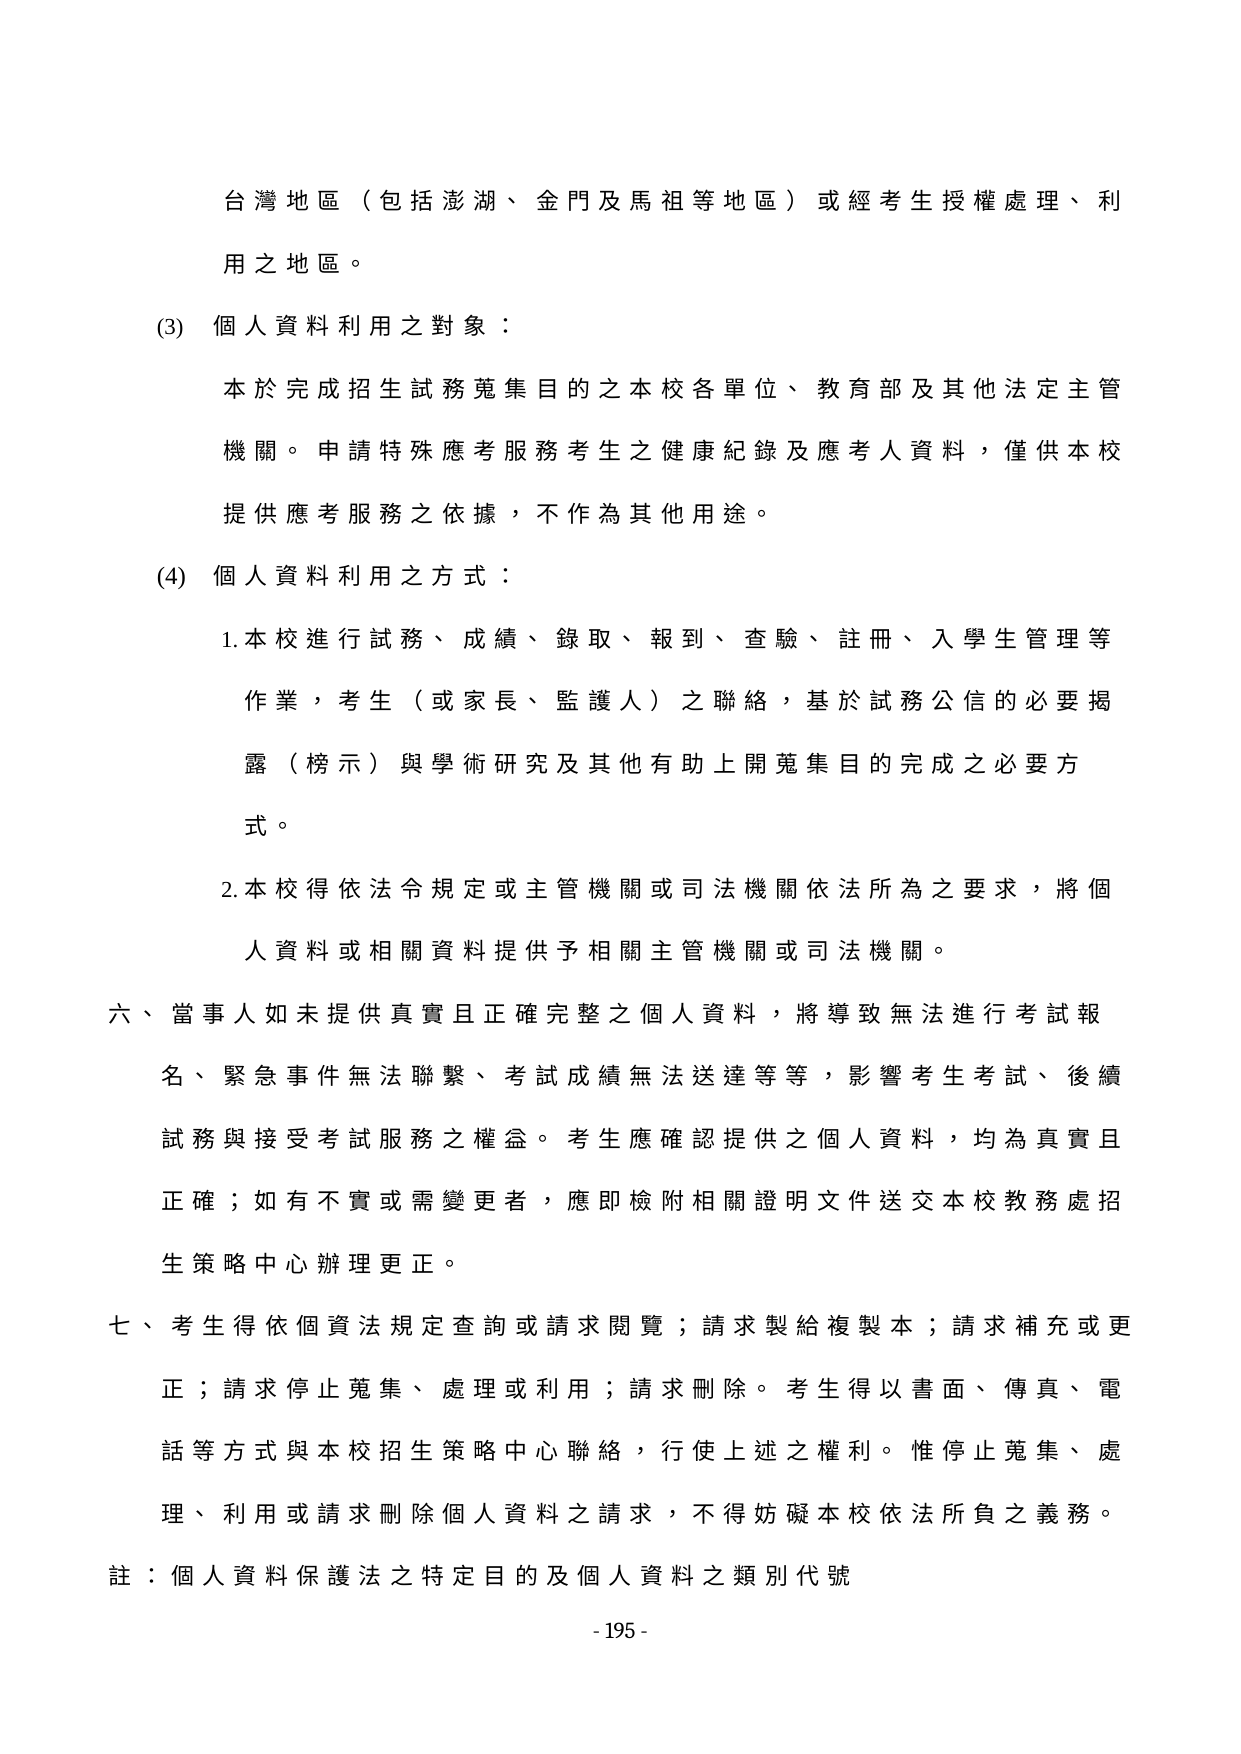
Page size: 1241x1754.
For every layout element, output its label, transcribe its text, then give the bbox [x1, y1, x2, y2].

text 台灣地區（包括澎湖、金門及馬祖等地區）或經考生授權處理、利用之地區。 [209, 158, 1136, 283]
text 本於完成招生試務蒐集目的之本校各單位、教育部及其他法定主管機關。申請特殊應考服務考生之健康紀錄及應考人資料，僅供本校提供應考服務之依據，不作為其他用途。 [209, 346, 1136, 533]
text 六、當事人如未提供真實且正確完整之個人資料，將導致無法進行考試報名、緊急事件無法聯繫、考試成績無法送達等等，影響考生考試、後續試務與接受考試服務之權益。考生應確認提供之個人資料，均為真實且正確；如有不實或需變更者，應即檢附相關證明文件送交本校教務處招生策略中心辦理更正。 [104, 971, 1136, 1283]
text 1.本校進行試務、成績、錄取、報到、查驗、註冊、入學生管理等作業，考生（或家長、監護人）之聯絡，基於試務公信的必要揭露（榜示）與學術研究及其他有助上開蒐集目的完成之必要方式。 [217, 596, 1136, 846]
text 註：個人資料保護法之特定目的及個人資料之類別代號 [104, 1533, 1136, 1596]
text 七、考生得依個資法規定查詢或請求閱覽；請求製給複製本；請求補充或更正；請求停止蒐集、處理或利用；請求刪除。考生得以書面、傳真、電話等方式與本校招生策略中心聯絡，行使上述之權利。惟停止蒐集、處理、利用或請求刪除個人資料之請求，不得妨礙本校依法所負之義務。 [104, 1283, 1136, 1533]
list 個人資料利用之方式： [154, 533, 1136, 596]
text 2.本校得依法令規定或主管機關或司法機關依法所為之要求，將個人資料或相關資料提供予相關主管機關或司法機關。 [217, 846, 1136, 971]
list 個人資料利用之對象： [154, 283, 1136, 346]
